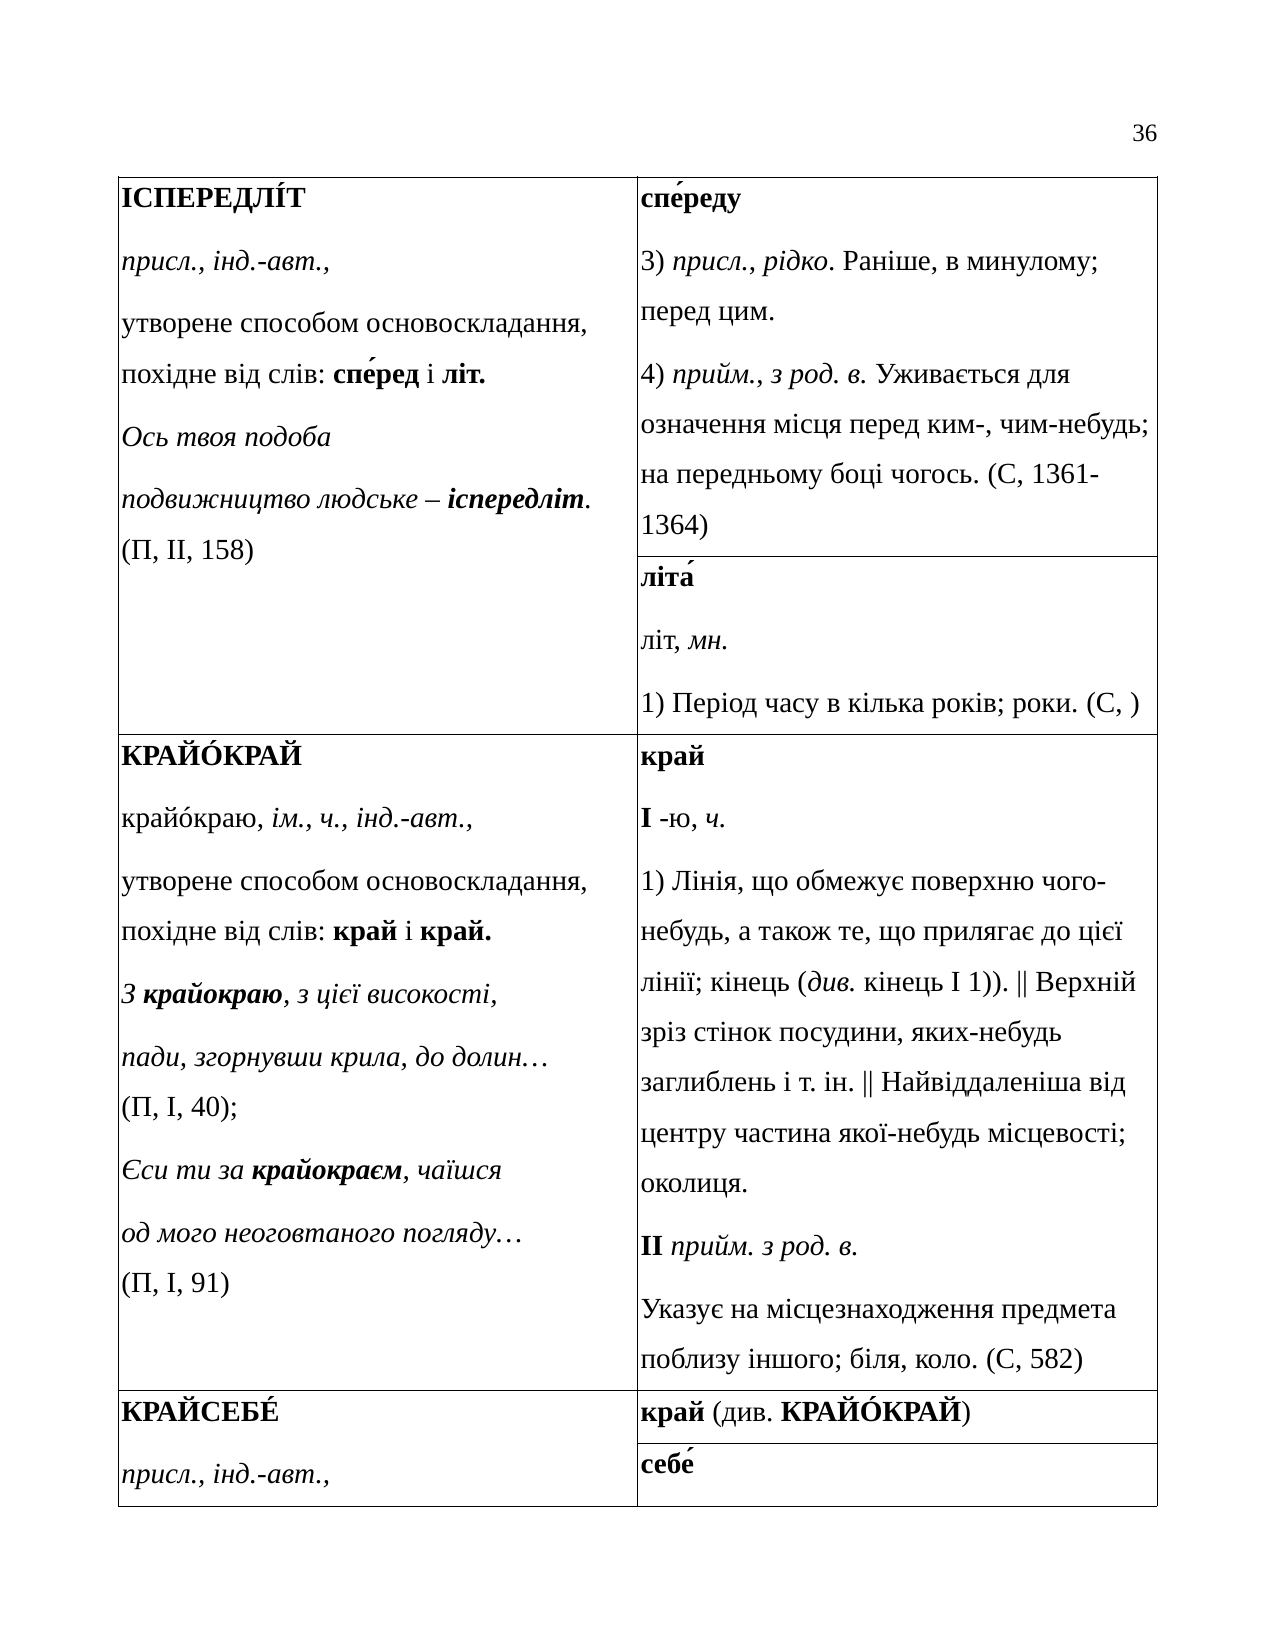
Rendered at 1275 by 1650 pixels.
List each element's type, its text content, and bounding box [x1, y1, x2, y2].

table_cell КРАЙÓКРАЙ крайóкраю, ім., ч., інд.-авт., утворене способом основоскладання, похідне від слів: край і край. З крайокраю, з цієї високості, пади, згорнувши крила, до долин… (П, І, 40); Єси ти за крайокраєм, чаїшся од мого неоговтаного погляду… (П, І, 91) [119, 735, 637, 1390]
table_cell спе́реду 3) присл., рідко. Раніше, в минулому; перед цим. 4) прийм., з род. в. Уживається для означення місця перед ким-, чим-небудь; на передньому боці чогось. (С, 1361-1364) [638, 178, 1157, 556]
table_cell край I -ю, ч. 1) Лінія, що обмежує поверхню чого-небудь, а також те, що прилягає до цієї лінії; кінець (див. кінець I 1)). || Верхній зріз стінок посудини, яких-небудь заглиблень і т. ін. || Найвіддаленіша від центру частина якої-небудь місцевості; околиця. II прийм. з род. в. Указує на місцезнаходження предмета поблизу іншого; біля, коло. (С, 582) [638, 735, 1157, 1390]
table_cell край (див. КРАЙÓКРАЙ) [638, 1391, 1157, 1443]
table_cell літа́ літ, мн. 1) Період часу в кілька років; роки. (С, ) [638, 557, 1157, 734]
table_cell себе́ [638, 1444, 1157, 1506]
table_cell ІСПЕРЕДЛÍТ присл., інд.-авт., утворене способом основоскладання, похідне від слів: спе́ред і літ. Ось твоя подоба подвижництво людське – іспередліт. (П, ІІ, 158) [119, 178, 637, 734]
table_cell КРАЙСЕБÉ присл., інд.-авт., [119, 1391, 637, 1506]
